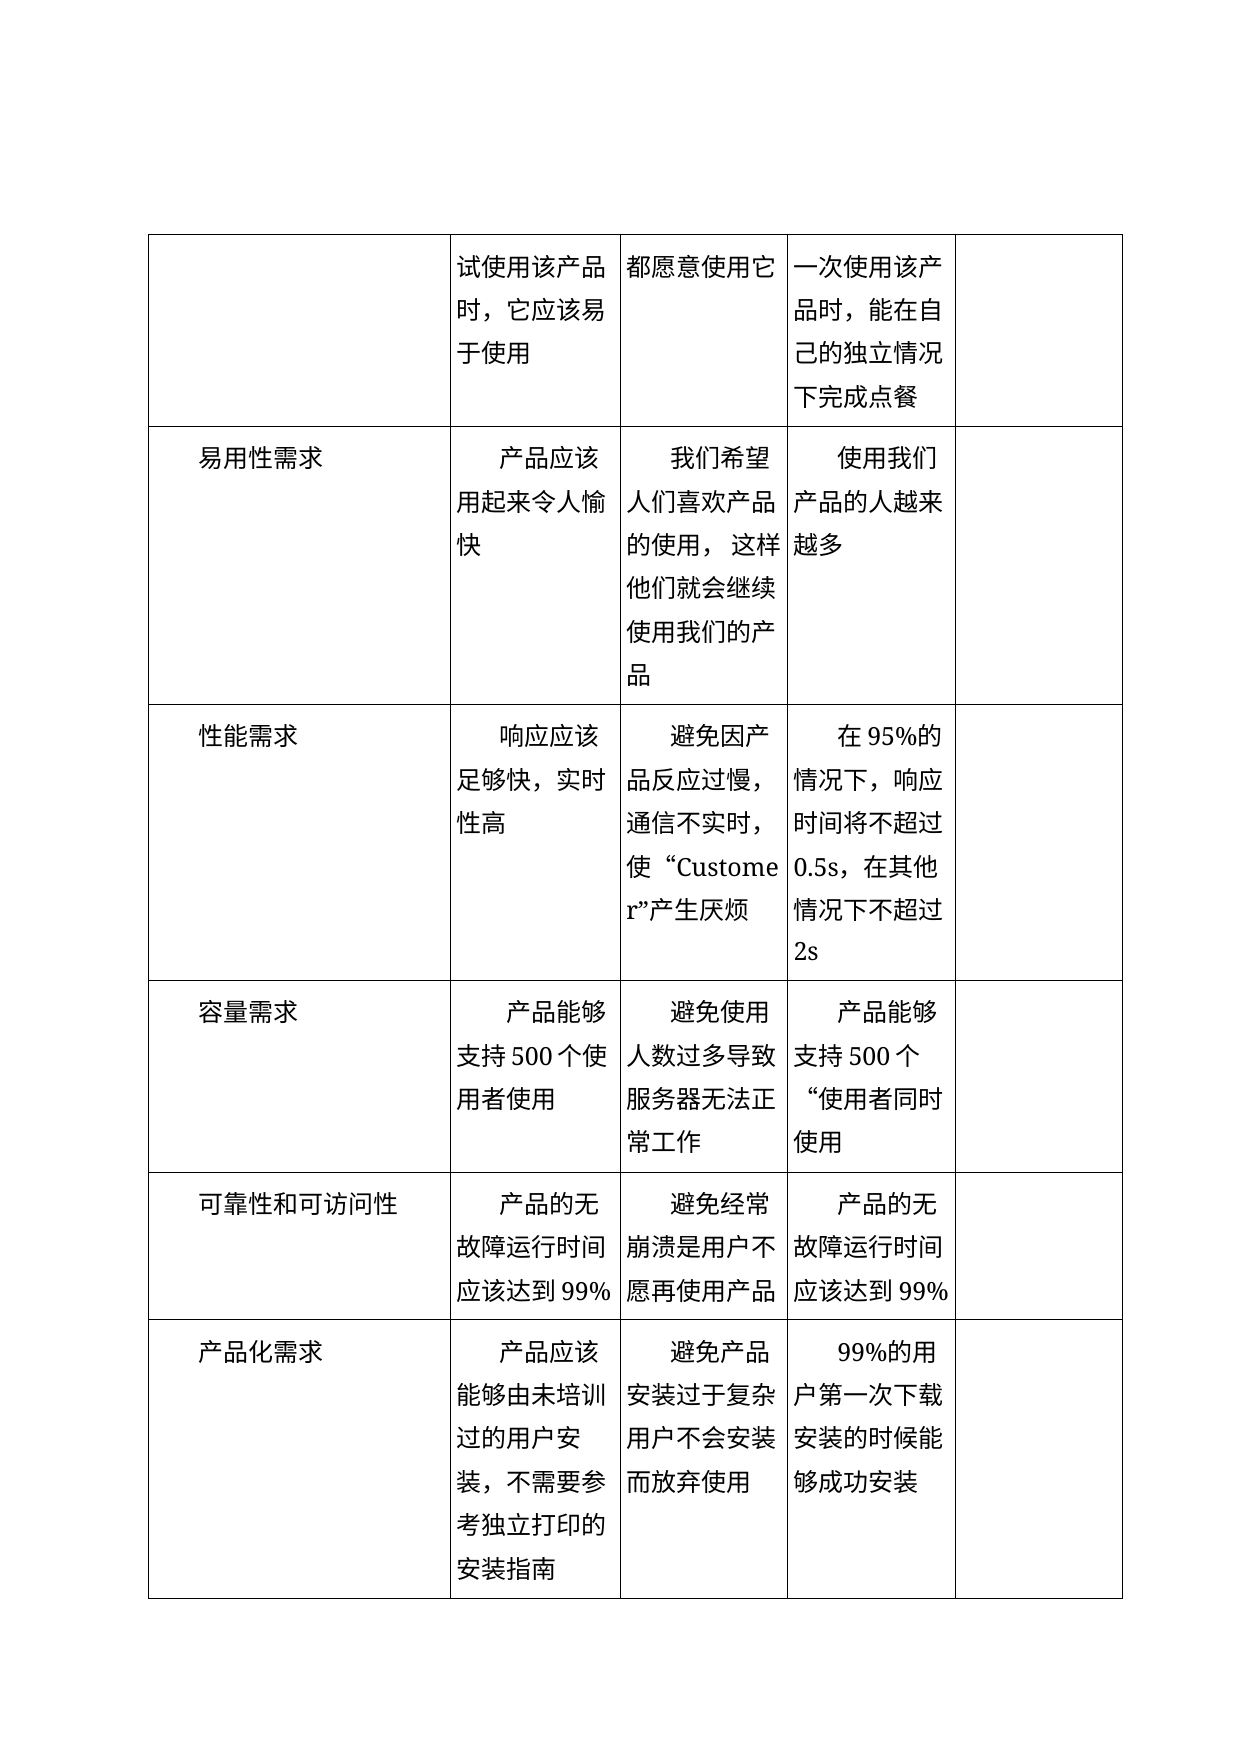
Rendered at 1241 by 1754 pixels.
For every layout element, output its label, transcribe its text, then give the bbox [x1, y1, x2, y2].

table_cell 避免因产品反应过慢，通信不实时，使“Customer”产生厌烦 [621, 705, 787, 980]
table_cell 我们希望人们喜欢产品的使用， 这样他们就会继续使用我们的产品 [621, 427, 787, 704]
table_cell 产品的无故障运行时间应该达到99% [451, 1173, 620, 1319]
table_cell 产品应该能够由未培训过的用户安装，不需要参考独立打印的安装指南 [451, 1320, 620, 1598]
table_cell 响应应该足够快，实时性高 [451, 705, 620, 980]
table_cell 99%的用户第一次下载安装的时候能够成功安装 [788, 1320, 955, 1598]
table_cell 产品能够支持500个使用者使用 [451, 981, 620, 1171]
table_cell [149, 235, 450, 426]
table_cell 产品能够支持500个“使用者同时使用 [788, 981, 955, 1171]
table_cell [956, 1320, 1122, 1598]
table_cell 一次使用该产品时，能在自己的独立情况下完成点餐 [788, 235, 955, 426]
table_cell 避免产品安装过于复杂用户不会安装而放弃使用 [621, 1320, 787, 1598]
table_cell 避免使用人数过多导致服务器无法正常工作 [621, 981, 787, 1171]
table_cell 在95%的情况下，响应时间将不超过0.5s，在其他情况下不超过2s [788, 705, 955, 980]
table_cell 使用我们产品的人越来越多 [788, 427, 955, 704]
table_cell [956, 705, 1122, 980]
table_cell 可靠性和可访问性 [149, 1173, 450, 1319]
table_cell 都愿意使用它 [621, 235, 787, 426]
table_cell 试使用该产品时，它应该易于使用 [451, 235, 620, 426]
table_cell 产品的无故障运行时间应该达到99% [788, 1173, 955, 1319]
table_cell 避免经常崩溃是用户不愿再使用产品 [621, 1173, 787, 1319]
table_cell [956, 1173, 1122, 1319]
table_cell [956, 981, 1122, 1171]
table_cell [956, 427, 1122, 704]
table_cell 容量需求 [149, 981, 450, 1171]
table_cell 性能需求 [149, 705, 450, 980]
table_cell 产品应该用起来令人愉快 [451, 427, 620, 704]
table_cell 产品化需求 [149, 1320, 450, 1598]
table_cell [956, 235, 1122, 426]
table_cell 易用性需求 [149, 427, 450, 704]
